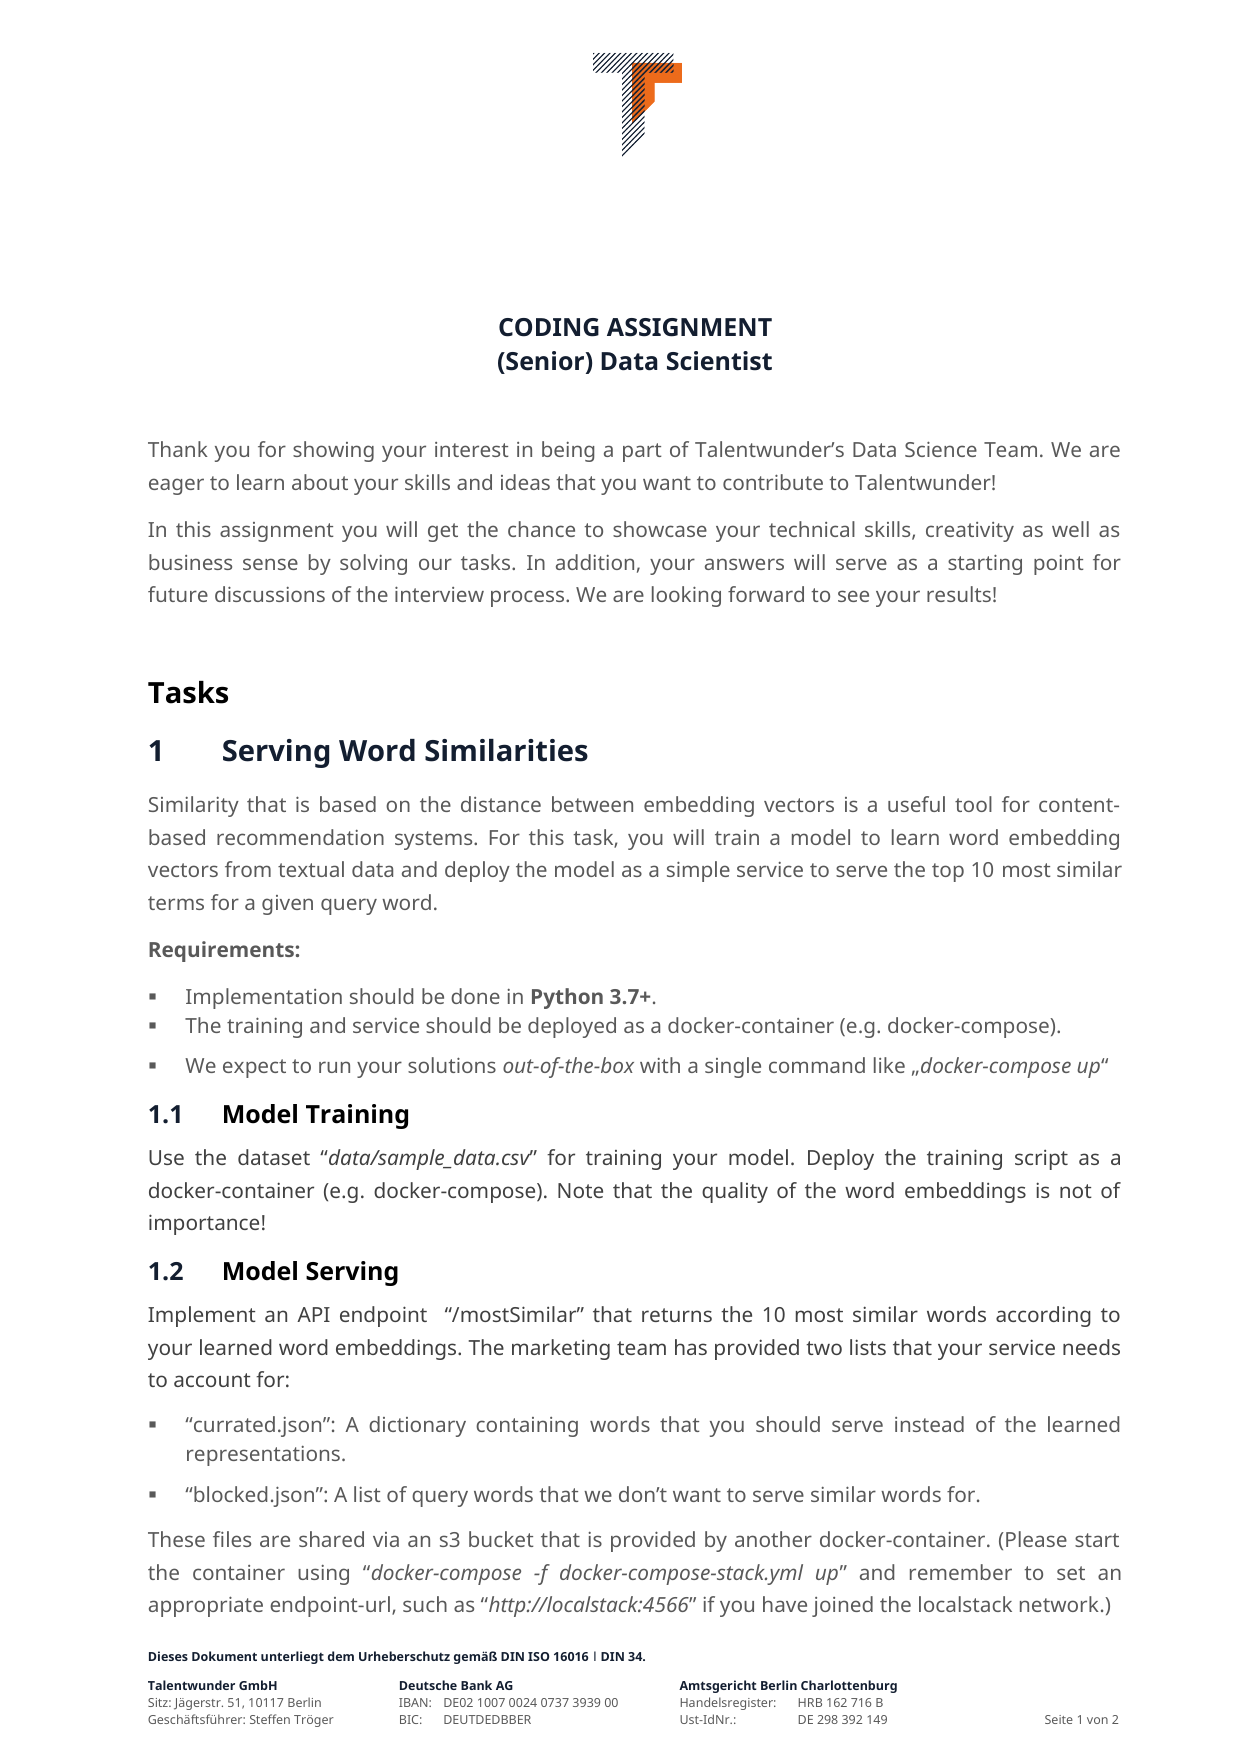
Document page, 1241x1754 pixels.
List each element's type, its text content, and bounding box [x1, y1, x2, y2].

list “currated.json”: A dictionary containing words that you should serve instead of the learned representations. [148, 1411, 1122, 1467]
subtitle Model Training [148, 1097, 1122, 1131]
subtitle Serving Word Similarities [148, 731, 1122, 770]
list “blocked.json”: A list of query words that we don’t want to serve similar words for. [148, 1480, 1122, 1508]
text Use the dataset “data/sample_data.csv” for training your model. Deploy the training script as a docker-container (e.g. docker-compose). Note that the quality of the word embeddings is not of importance! [148, 1143, 1122, 1237]
text CODING ASSIGNMENT (Senior) Data Scientist [148, 309, 1122, 378]
picture [564, 29, 706, 171]
text Requirements: [148, 935, 1122, 963]
list We expect to run your solutions out-of-the-box with a single command like „docker-compose up“ [148, 1052, 1122, 1080]
list The training and service should be deployed as a docker-container (e.g. docker-compose). [148, 1011, 1122, 1039]
text Tasks [148, 672, 1122, 712]
text In this assignment you will get the chance to showcase your technical skills, creativity as well as business sense by solving our tasks. In addition, your answers will serve as a starting point for future discussions of the interview process. We are looking forward to see your results! [148, 515, 1122, 609]
text Thank you for showing your interest in being a part of Talentwunder’s Data Science Team. We are eager to learn about your skills and ideas that you want to contribute to Talentwunder! [148, 435, 1122, 496]
subtitle Model Serving [148, 1254, 1122, 1288]
text Similarity that is based on the distance between embedding vectors is a useful tool for content-based recommendation systems. For this task, you will train a model to learn word embedding vectors from textual data and deploy the model as a simple service to serve the top 10 most similar terms for a given query word. [148, 790, 1122, 916]
text These files are shared via an s3 bucket that is provided by another docker-container. (Please start the container using “docker-compose -f docker-compose-stack.yml up” and remember to set an appropriate endpoint-url, such as “http://localstack:4566” if you have joined the localstack network.) [148, 1525, 1122, 1619]
list Implementation should be done in Python 3.7+. [148, 982, 1122, 1011]
text Implement an API endpoint “/mostSimilar” that returns the 10 most similar words according to your learned word embeddings. The marketing team has provided two lists that your service needs to account for: [148, 1300, 1122, 1394]
